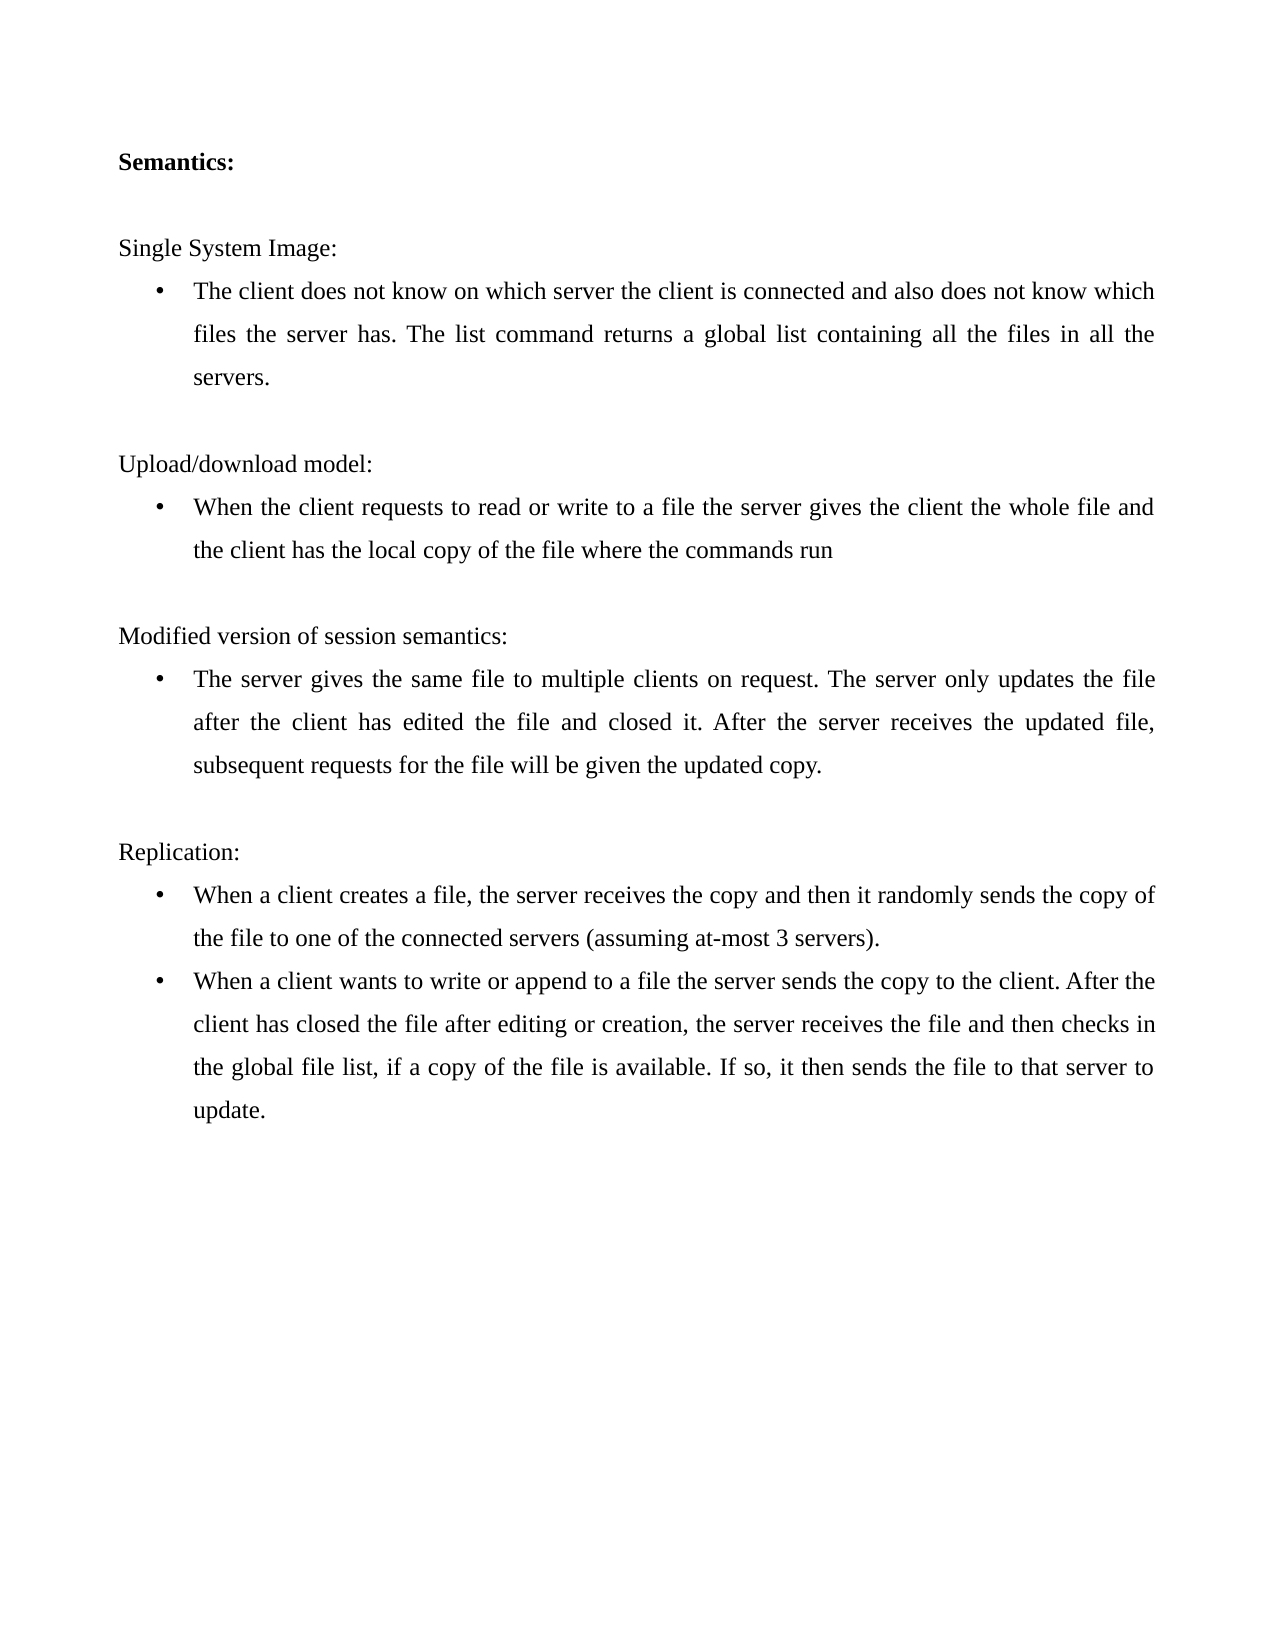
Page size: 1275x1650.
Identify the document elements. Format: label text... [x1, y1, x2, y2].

list When a client creates a file, the server receives the copy and then it randomly sends the copy of the file to one of the connected servers (assuming at-most 3 servers). [156, 880, 1157, 952]
text Single System Image: [118, 233, 1157, 262]
list The server gives the same file to multiple clients on request. The server only updates the file after the client has edited the file and closed it. After the server receives the updated file, subsequent requests for the file will be given the updated copy. [156, 664, 1157, 779]
text Semantics: [118, 147, 1157, 176]
text Replication: [118, 837, 1157, 866]
list When a client wants to write or append to a file the server sends the copy to the client. After the client has closed the file after editing or creation, the server receives the file and then checks in the global file list, if a copy of the file is available. If so, it then sends the file to that server to update. [156, 966, 1157, 1124]
text Upload/download model: [118, 449, 1157, 477]
text Modified version of session semantics: [118, 621, 1157, 650]
list The client does not know on which server the client is connected and also does not know which files the server has. The list command returns a global list containing all the files in all the servers. [156, 276, 1157, 391]
list When the client requests to read or write to a file the server gives the client the whole file and the client has the local copy of the file where the commands run [156, 492, 1157, 564]
